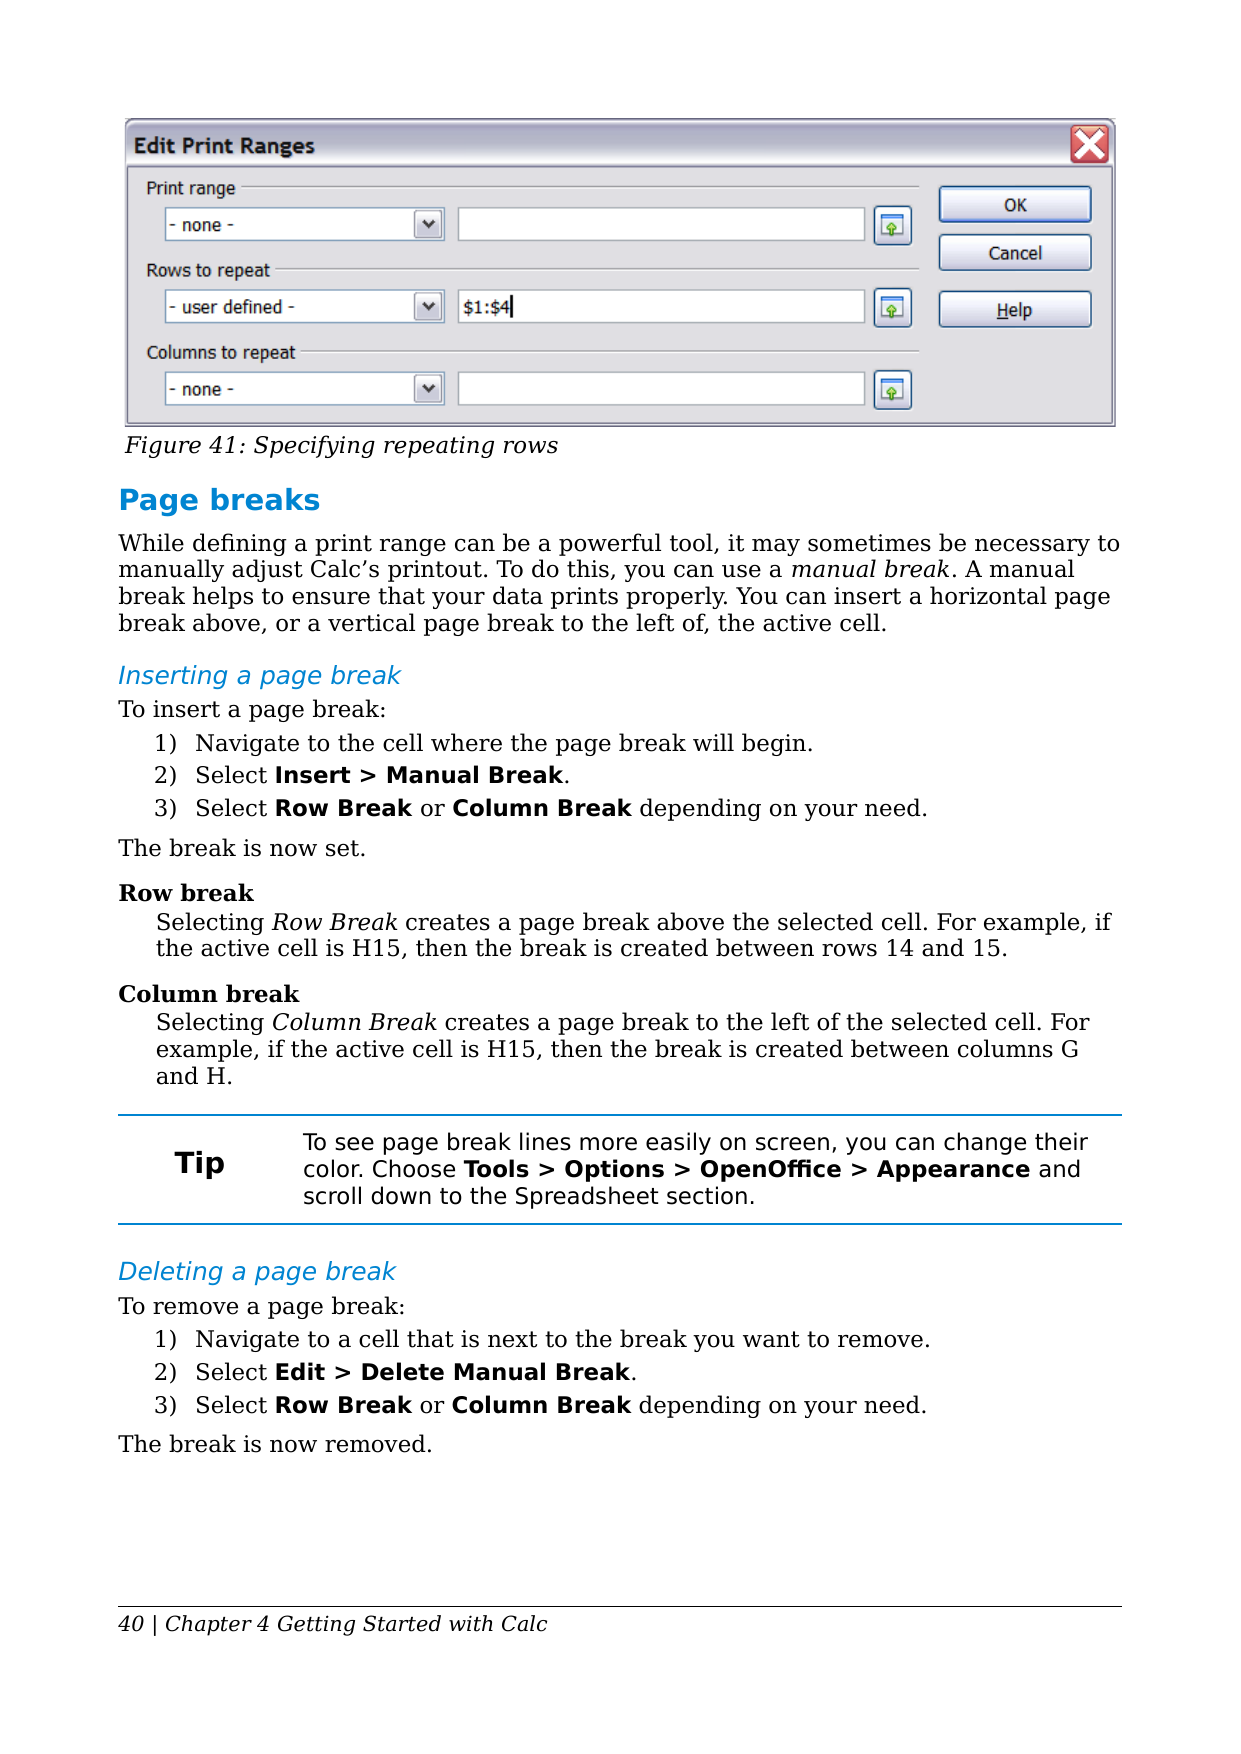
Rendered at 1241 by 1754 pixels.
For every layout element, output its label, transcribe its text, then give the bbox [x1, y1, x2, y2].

subtitle Deleting a page break [118, 1258, 1122, 1287]
text Selecting Column Break creates a page break to the left of the selected cell. For example, if the active cell is H15, then the break is created between columns G and H. [156, 1007, 1122, 1089]
list Select Edit > Delete Manual Break. [177, 1359, 1122, 1386]
text Row break [118, 880, 1122, 907]
list Navigate to the cell where the page break will begin. [177, 730, 1122, 756]
picture [124, 118, 1116, 427]
list Navigate to a cell that is next to the break you want to remove. [177, 1326, 1122, 1353]
text Column break [118, 981, 1122, 1007]
subtitle Page breaks [118, 484, 1122, 518]
list Select Row Break or Column Break depending on your need. [177, 796, 1122, 822]
table_header To see page break lines more easily on screen, you can change their color. Choose Tools > Options > OpenOffice > Appearance and scroll down to the Spreadsheet section. [281, 1116, 1122, 1222]
subtitle Inserting a page break [118, 661, 1122, 690]
text Selecting Row Break creates a page break above the selected cell. For example, if the active cell is H15, then the break is created between rows 14 and 15. [156, 907, 1122, 962]
list To insert a page break: [118, 697, 1122, 723]
table_header Tip [118, 1116, 281, 1222]
text While defining a print range can be a powerful tool, it may sometimes be necessary to manually adjust Calc’s printout. To do this, you can use a manual break. A manual break helps to ensure that your data prints properly. You can insert a horizontal page break above, or a vertical page break to the left of, the active cell. [118, 530, 1122, 637]
text Figure 41: Specifying repeating rows [125, 433, 1116, 459]
list Select Insert > Manual Break. [177, 763, 1122, 789]
text The break is now removed. [118, 1431, 1122, 1458]
text The break is now set. [118, 835, 1122, 861]
list To remove a page break: [118, 1293, 1122, 1320]
list Select Row Break or Column Break depending on your need. [177, 1392, 1122, 1419]
